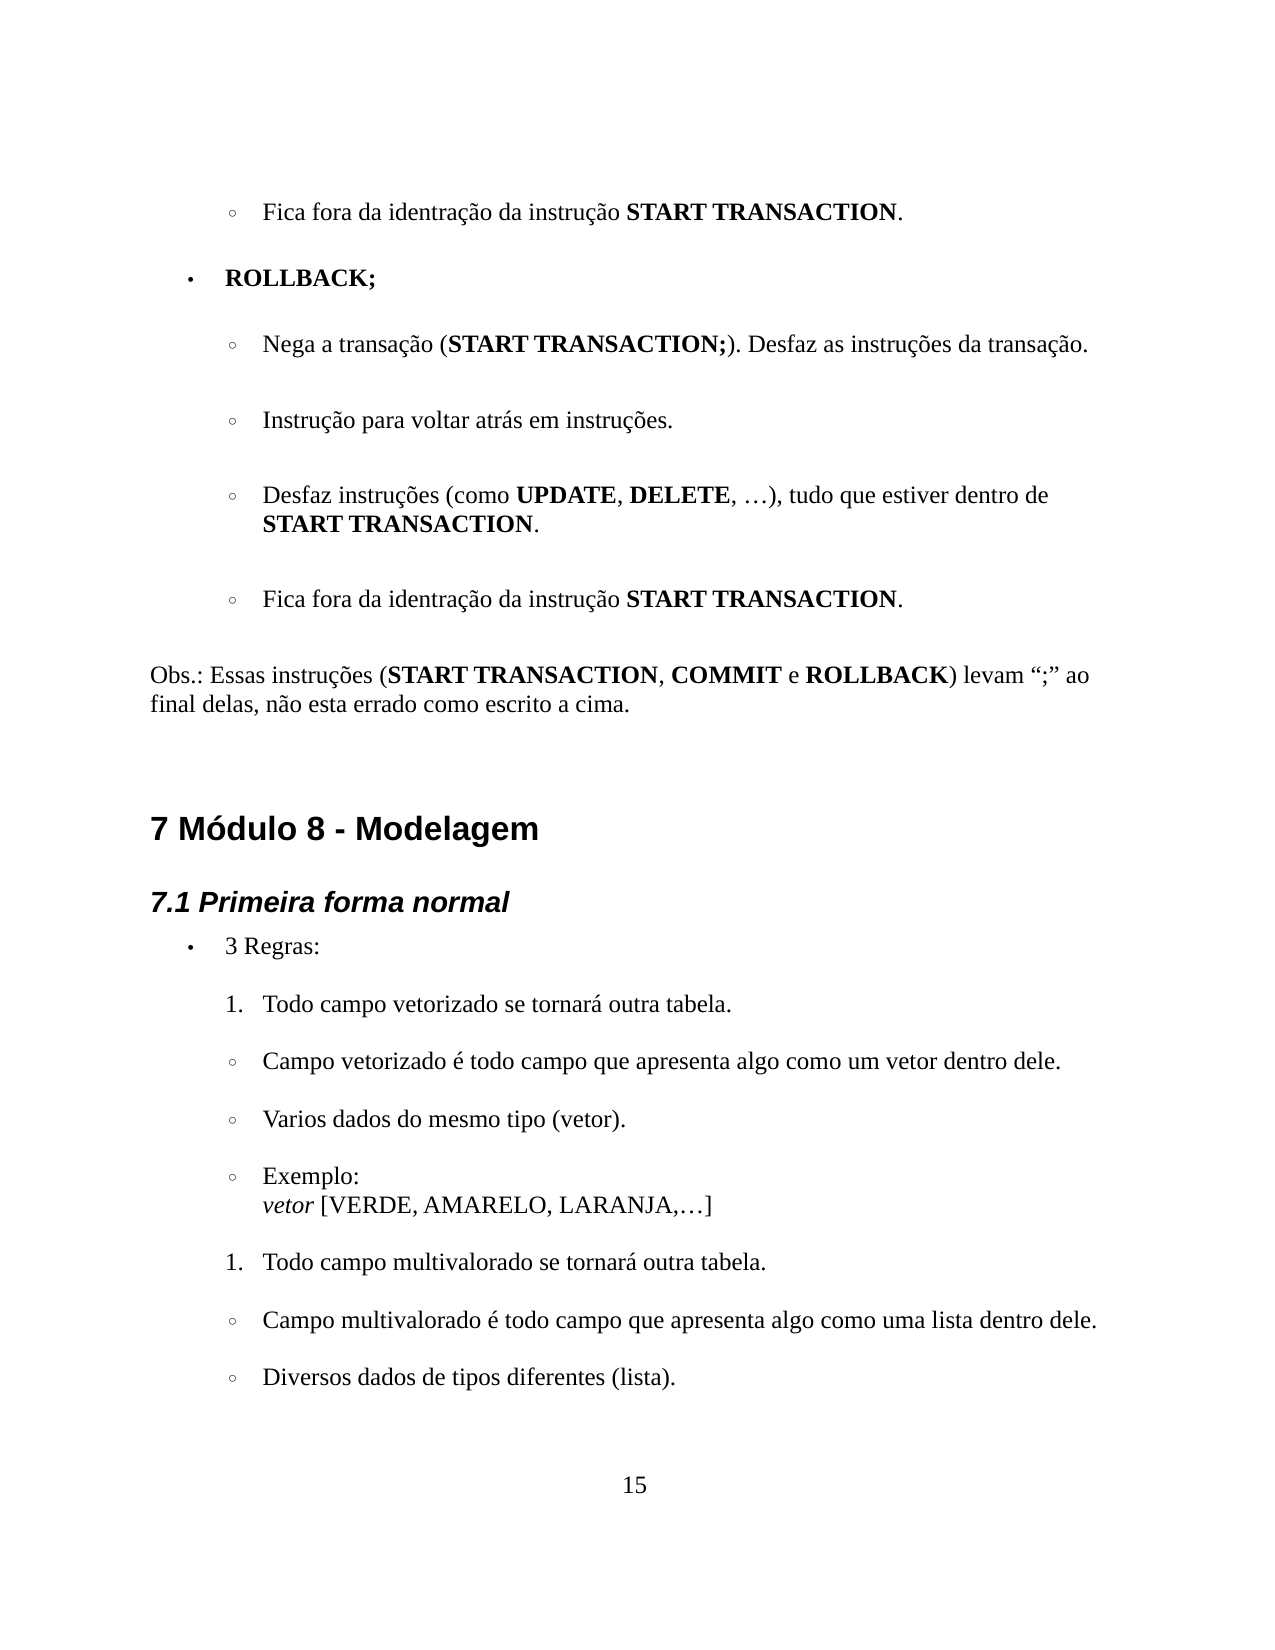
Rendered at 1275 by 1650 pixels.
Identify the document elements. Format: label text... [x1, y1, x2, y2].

list Varios dados do mesmo tipo (vetor). [225, 1104, 1125, 1161]
list Nega a transação (START TRANSACTION;). Desfaz as instruções da transação. [225, 329, 1125, 387]
subtitle 7.1 Primeira forma normal [150, 885, 1125, 919]
list Desfaz instruções (como UPDATE, DELETE, …), tudo que estiver dentro de START TRANSACTION. [225, 480, 1125, 567]
list Campo multivalorado é todo campo que apresenta algo como uma lista dentro dele. [225, 1305, 1125, 1362]
list Exemplo: vetor [VERDE, AMARELO, LARANJA,…] [225, 1161, 1125, 1247]
list Todo campo multivalorado se tornará outra tabela. [225, 1247, 1125, 1305]
list Campo vetorizado é todo campo que apresenta algo como um vetor dentro dele. [225, 1046, 1125, 1104]
list Fica fora da identração da instrução START TRANSACTION. [225, 584, 1125, 642]
list 3 Regras: [187, 931, 1125, 989]
list Diversos dados de tipos diferentes (lista). [225, 1362, 1125, 1420]
subtitle 7 Módulo 8 - Modelagem [150, 809, 1125, 848]
list [225, 150, 1125, 179]
list ROLLBACK; [187, 263, 1125, 321]
list Fica fora da identração da instrução START TRANSACTION. [225, 197, 1125, 254]
list Todo campo vetorizado se tornará outra tabela. [225, 989, 1125, 1046]
list Instrução para voltar atrás em instruções. [225, 405, 1125, 462]
text Obs.: Essas instruções (START TRANSACTION, COMMIT e ROLLBACK) levam “;” ao final delas, não esta errado como escrito a cima. [150, 660, 1125, 746]
